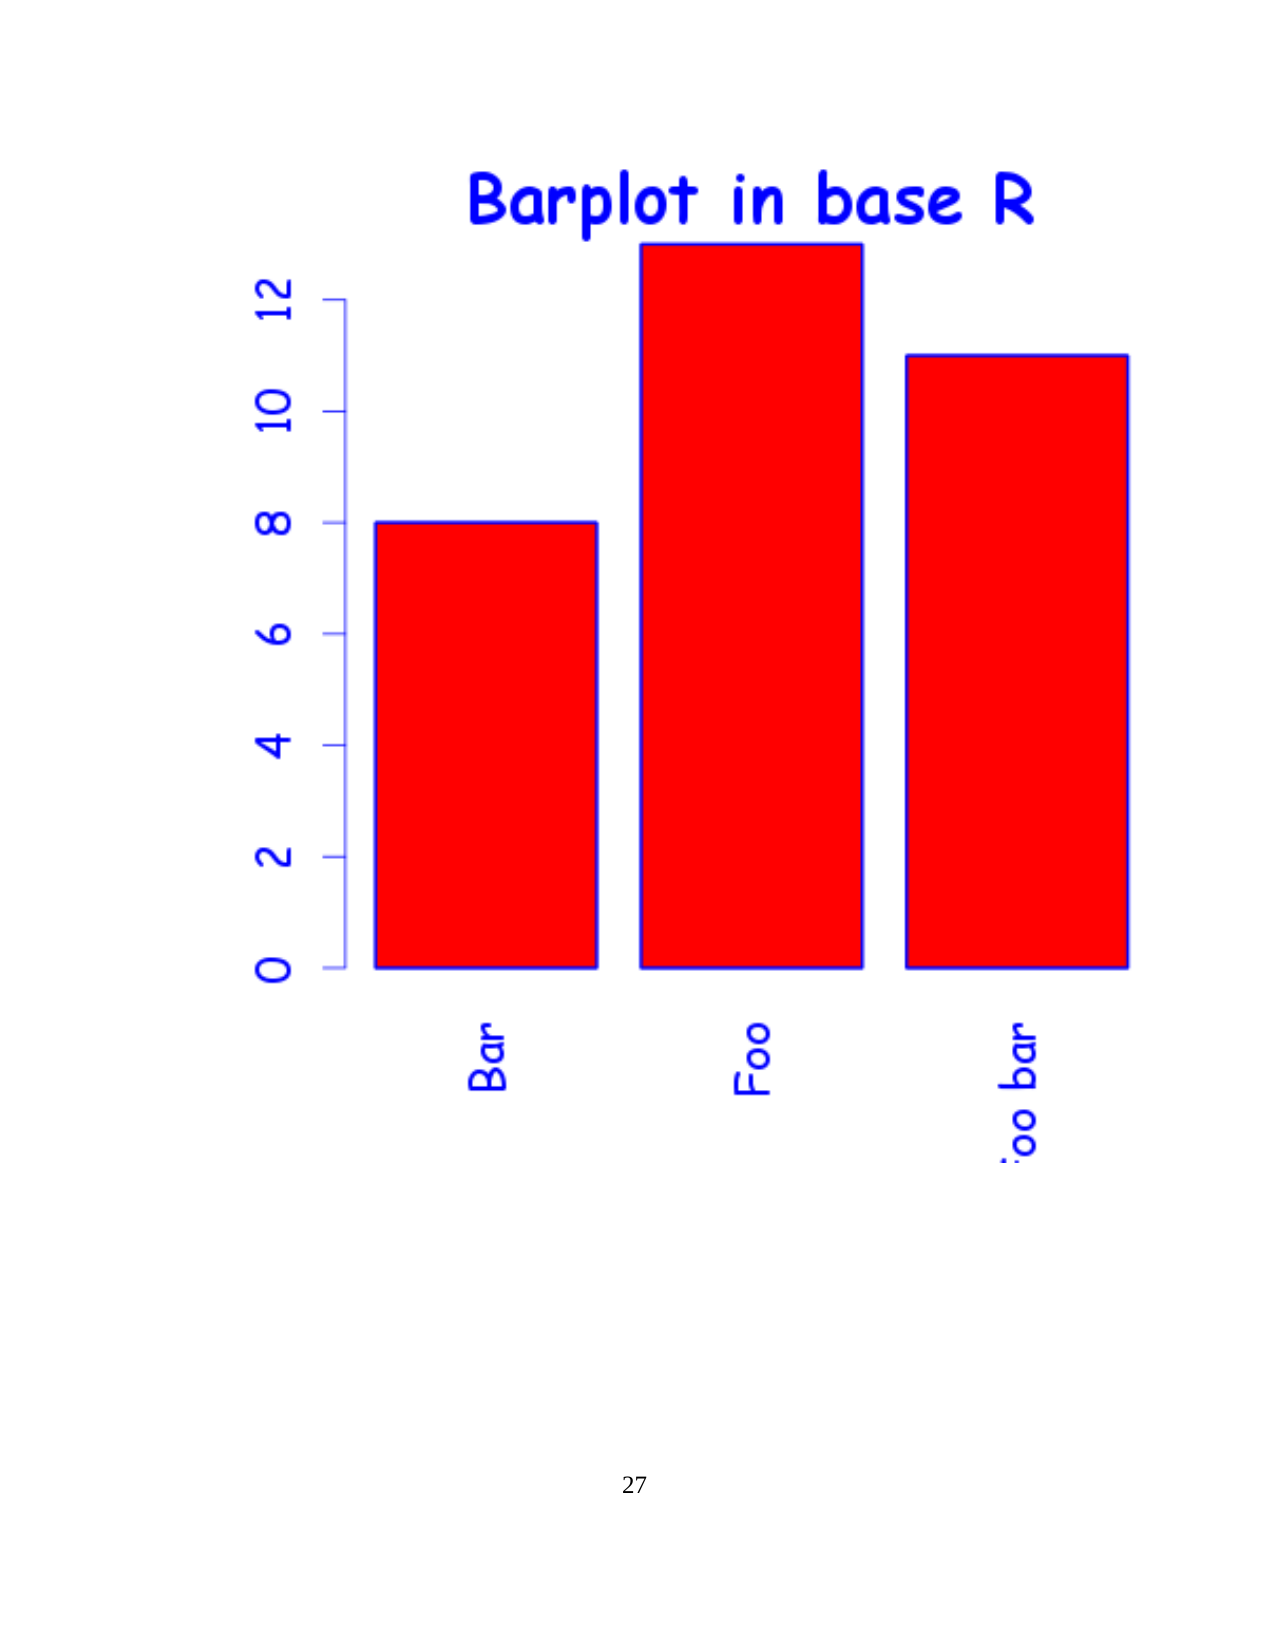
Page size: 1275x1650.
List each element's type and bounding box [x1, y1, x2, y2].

picture [150, 150, 1163, 1163]
